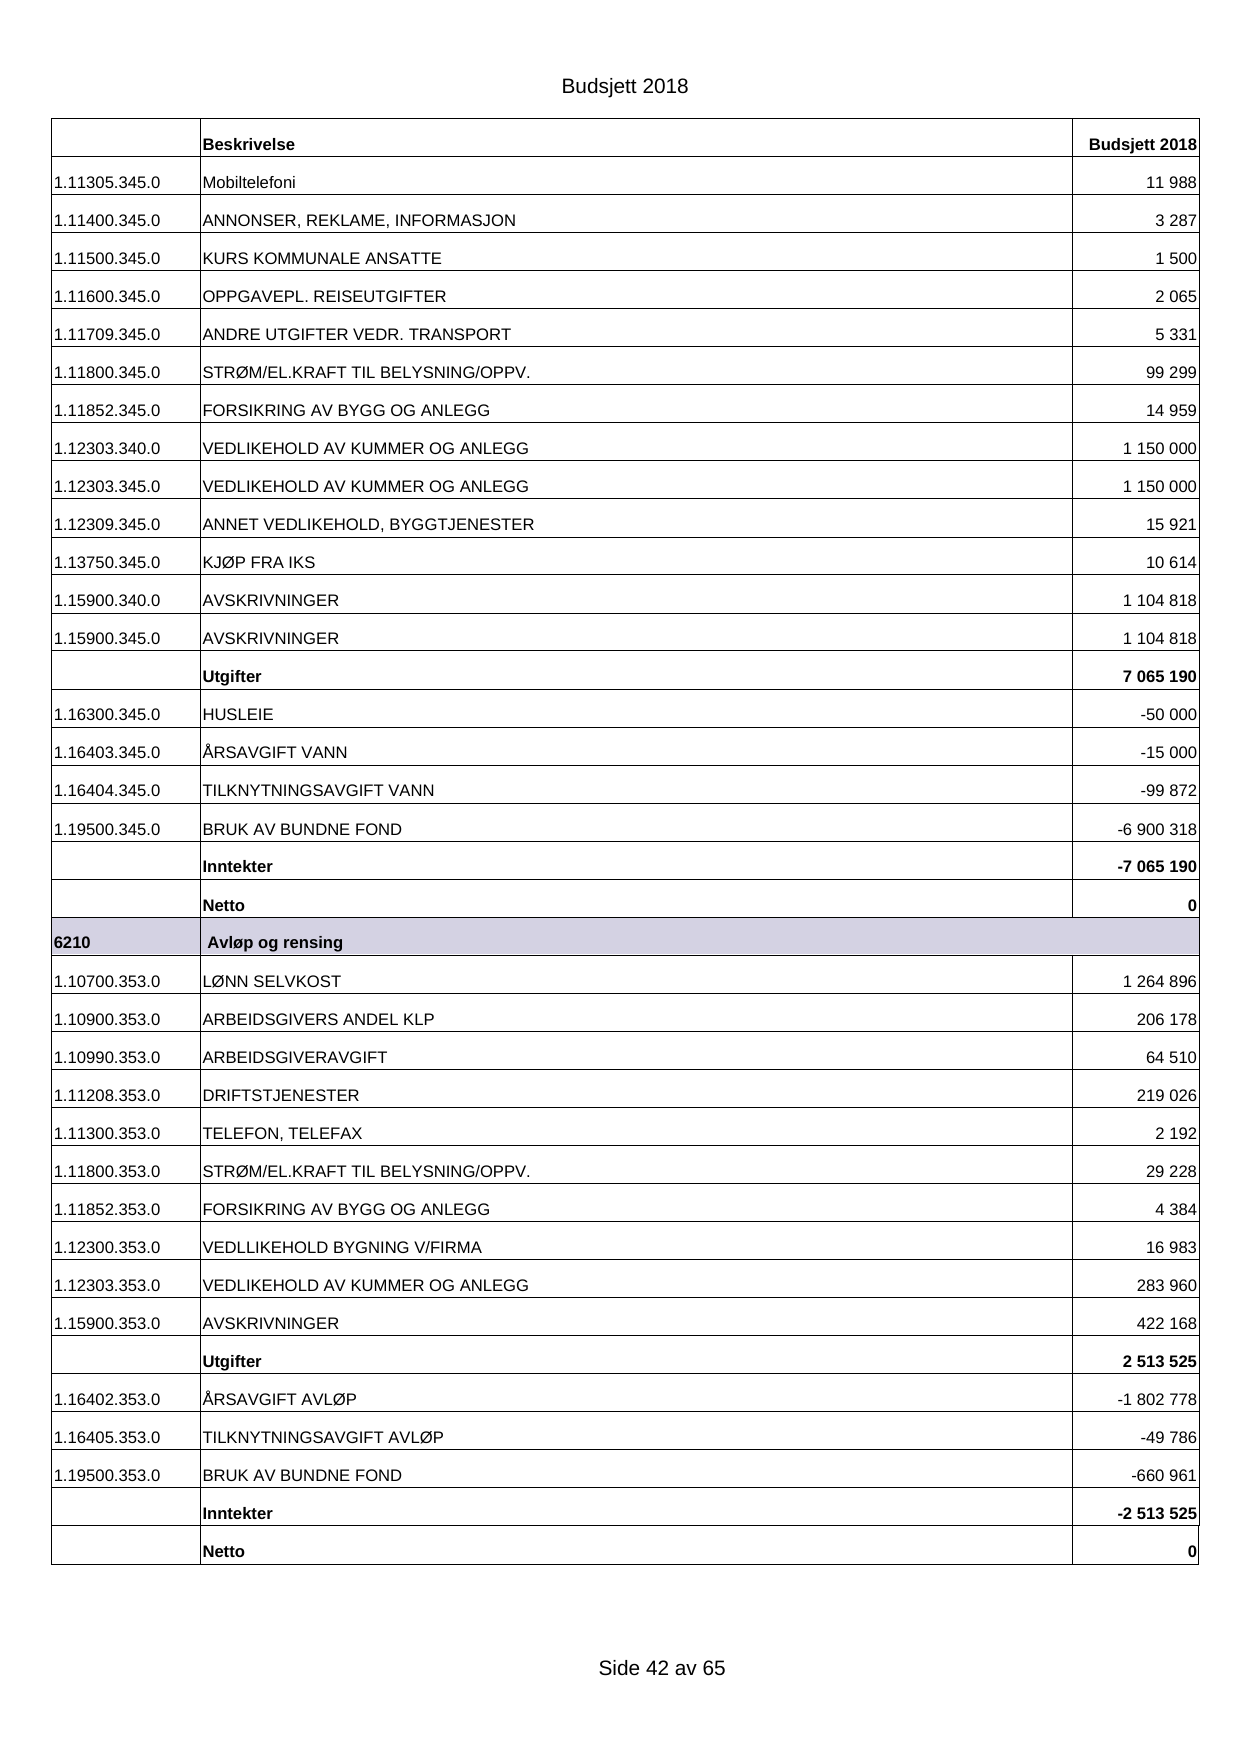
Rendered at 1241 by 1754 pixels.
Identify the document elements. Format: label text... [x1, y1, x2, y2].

table_cell VEDLLIKEHOLD BYGNING V/FIRMA [201, 1222, 1072, 1259]
table_cell -99 872 [1073, 766, 1199, 802]
table_cell -660 961 [1073, 1450, 1199, 1487]
table_cell Netto [201, 1526, 1072, 1563]
table_cell 1.19500.345.0 [52, 804, 200, 841]
table_cell DRIFTSTJENESTER [201, 1070, 1072, 1107]
table_cell TELEFON, TELEFAX [201, 1108, 1072, 1145]
table_cell 11 988 [1073, 157, 1199, 194]
table_cell 0 [1073, 880, 1199, 917]
table_cell VEDLIKEHOLD AV KUMMER OG ANLEGG [201, 423, 1072, 460]
table_cell 1.11300.353.0 [52, 1108, 200, 1145]
table_cell TILKNYTNINGSAVGIFT AVLØP [201, 1412, 1072, 1449]
table_cell 1.15900.353.0 [52, 1298, 200, 1335]
table_cell - [52, 1488, 200, 1525]
table_cell 6210 [52, 918, 200, 954]
table_cell ANDRE UTGIFTER VEDR. TRANSPORT [201, 309, 1072, 346]
table_cell 0 [1073, 1526, 1198, 1563]
table_cell 1 150 000 [1073, 461, 1199, 498]
table_cell 64 510 [1073, 1032, 1199, 1069]
table_cell Utgifter [201, 651, 1072, 688]
table_cell 1.11500.345.0 [52, 233, 200, 270]
table_cell 1.11400.345.0 [52, 195, 200, 232]
table_cell ANNET VEDLIKEHOLD, BYGGTJENESTER [201, 499, 1072, 536]
table_cell 1.12300.353.0 [52, 1222, 200, 1259]
table_cell - [52, 1336, 200, 1373]
table_header - [52, 119, 200, 156]
table_cell BRUK AV BUNDNE FOND [201, 1450, 1072, 1487]
table_header Budsjett 2018 [1073, 119, 1199, 156]
table_cell ÅRSAVGIFT VANN [201, 728, 1072, 764]
table_cell Utgifter [201, 1336, 1072, 1373]
table_cell 4 384 [1073, 1184, 1199, 1221]
table_cell KJØP FRA IKS [201, 538, 1072, 574]
table_cell 1.12303.340.0 [52, 423, 200, 460]
table_cell AVSKRIVNINGER [201, 614, 1072, 650]
table_cell 1.16300.345.0 [52, 690, 200, 726]
table_cell OPPGAVEPL. REISEUTGIFTER [201, 271, 1072, 308]
table_cell 1.11852.353.0 [52, 1184, 200, 1221]
table_cell 2 192 [1073, 1108, 1199, 1145]
table_cell 1.11600.345.0 [52, 271, 200, 308]
table_cell 1.11208.353.0 [52, 1070, 200, 1107]
table_cell 3 287 [1073, 195, 1199, 232]
table_cell ÅRSAVGIFT AVLØP [201, 1374, 1072, 1411]
table_cell Avløp og rensing [201, 918, 1199, 954]
table_cell 1.10990.353.0 [52, 1032, 200, 1069]
table_cell 206 178 [1073, 994, 1199, 1031]
table_cell 1.11305.345.0 [52, 157, 200, 194]
table_cell -2 513 525 [1073, 1488, 1199, 1525]
table_cell 7 065 190 [1073, 651, 1199, 688]
table_cell 29 228 [1073, 1146, 1199, 1183]
table_cell -1 802 778 [1073, 1374, 1199, 1411]
table_cell Netto [201, 880, 1072, 917]
table_cell 1 104 818 [1073, 575, 1199, 612]
table_cell FORSIKRING AV BYGG OG ANLEGG [201, 1184, 1072, 1221]
table_cell 1 150 000 [1073, 423, 1199, 460]
table_cell 16 983 [1073, 1222, 1199, 1259]
table_cell 1.16403.345.0 [52, 728, 200, 764]
table_cell AVSKRIVNINGER [201, 1298, 1072, 1335]
table_cell 1.15900.340.0 [52, 575, 200, 612]
table_cell 1.11709.345.0 [52, 309, 200, 346]
table_cell 14 959 [1073, 385, 1199, 422]
table_cell 1.11800.345.0 [52, 347, 200, 384]
table_cell 5 331 [1073, 309, 1199, 346]
table_cell STRØM/EL.KRAFT TIL BELYSNING/OPPV. [201, 1146, 1072, 1183]
table_cell AVSKRIVNINGER [201, 575, 1072, 612]
table_cell - [52, 880, 200, 917]
table_cell 1 264 896 [1073, 956, 1199, 993]
table_cell ARBEIDSGIVERS ANDEL KLP [201, 994, 1072, 1031]
table_cell 2 065 [1073, 271, 1199, 308]
table_cell 1.16402.353.0 [52, 1374, 200, 1411]
table_cell 1.15900.345.0 [52, 614, 200, 650]
table_cell [200, 1565, 1199, 1602]
table_cell 1.11852.345.0 [52, 385, 200, 422]
table_cell STRØM/EL.KRAFT TIL BELYSNING/OPPV. [201, 347, 1072, 384]
table_cell TILKNYTNINGSAVGIFT VANN [201, 766, 1072, 802]
table_cell 10 614 [1073, 538, 1199, 574]
table_cell FORSIKRING AV BYGG OG ANLEGG [201, 385, 1072, 422]
table_cell 15 921 [1073, 499, 1199, 536]
table_cell 99 299 [1073, 347, 1199, 384]
table_cell 1 104 818 [1073, 614, 1199, 650]
table_cell 219 026 [1073, 1070, 1199, 1107]
table_cell 1.16404.345.0 [52, 766, 200, 802]
table_cell LØNN SELVKOST [201, 956, 1072, 993]
table_cell - [52, 651, 200, 688]
table_cell - [52, 1526, 200, 1563]
table_cell -49 786 [1073, 1412, 1199, 1449]
table_cell KURS KOMMUNALE ANSATTE [201, 233, 1072, 270]
table_cell 1.12303.353.0 [52, 1260, 200, 1297]
table_cell - [52, 842, 200, 878]
table_cell 283 960 [1073, 1260, 1199, 1297]
table_cell 1.16405.353.0 [52, 1412, 200, 1449]
table_cell Mobiltelefoni [201, 157, 1072, 194]
table_cell 1.10900.353.0 [52, 994, 200, 1031]
table_cell VEDLIKEHOLD AV KUMMER OG ANLEGG [201, 1260, 1072, 1297]
table_cell ARBEIDSGIVERAVGIFT [201, 1032, 1072, 1069]
table_cell 1.11800.353.0 [52, 1146, 200, 1183]
table_cell -6 900 318 [1073, 804, 1199, 841]
table_cell 1.13750.345.0 [52, 538, 200, 574]
table_header Beskrivelse [201, 119, 1072, 156]
table_cell -7 065 190 [1073, 842, 1199, 878]
table_cell 422 168 [1073, 1298, 1199, 1335]
table_cell -15 000 [1073, 728, 1199, 764]
table_cell 2 513 525 [1073, 1336, 1199, 1373]
table_cell Inntekter [201, 1488, 1072, 1525]
table_cell ANNONSER, REKLAME, INFORMASJON [201, 195, 1072, 232]
table_cell 1.12309.345.0 [52, 499, 200, 536]
table_cell Inntekter [201, 842, 1072, 878]
table_cell 1.12303.345.0 [52, 461, 200, 498]
table_cell 1 500 [1073, 233, 1199, 270]
table_cell 1.10700.353.0 [52, 956, 200, 993]
table_cell [51, 1565, 200, 1602]
table_cell VEDLIKEHOLD AV KUMMER OG ANLEGG [201, 461, 1072, 498]
table_cell HUSLEIE [201, 690, 1072, 726]
table_cell BRUK AV BUNDNE FOND [201, 804, 1072, 841]
table_cell -50 000 [1073, 690, 1199, 726]
table_cell 1.19500.353.0 [52, 1450, 200, 1487]
